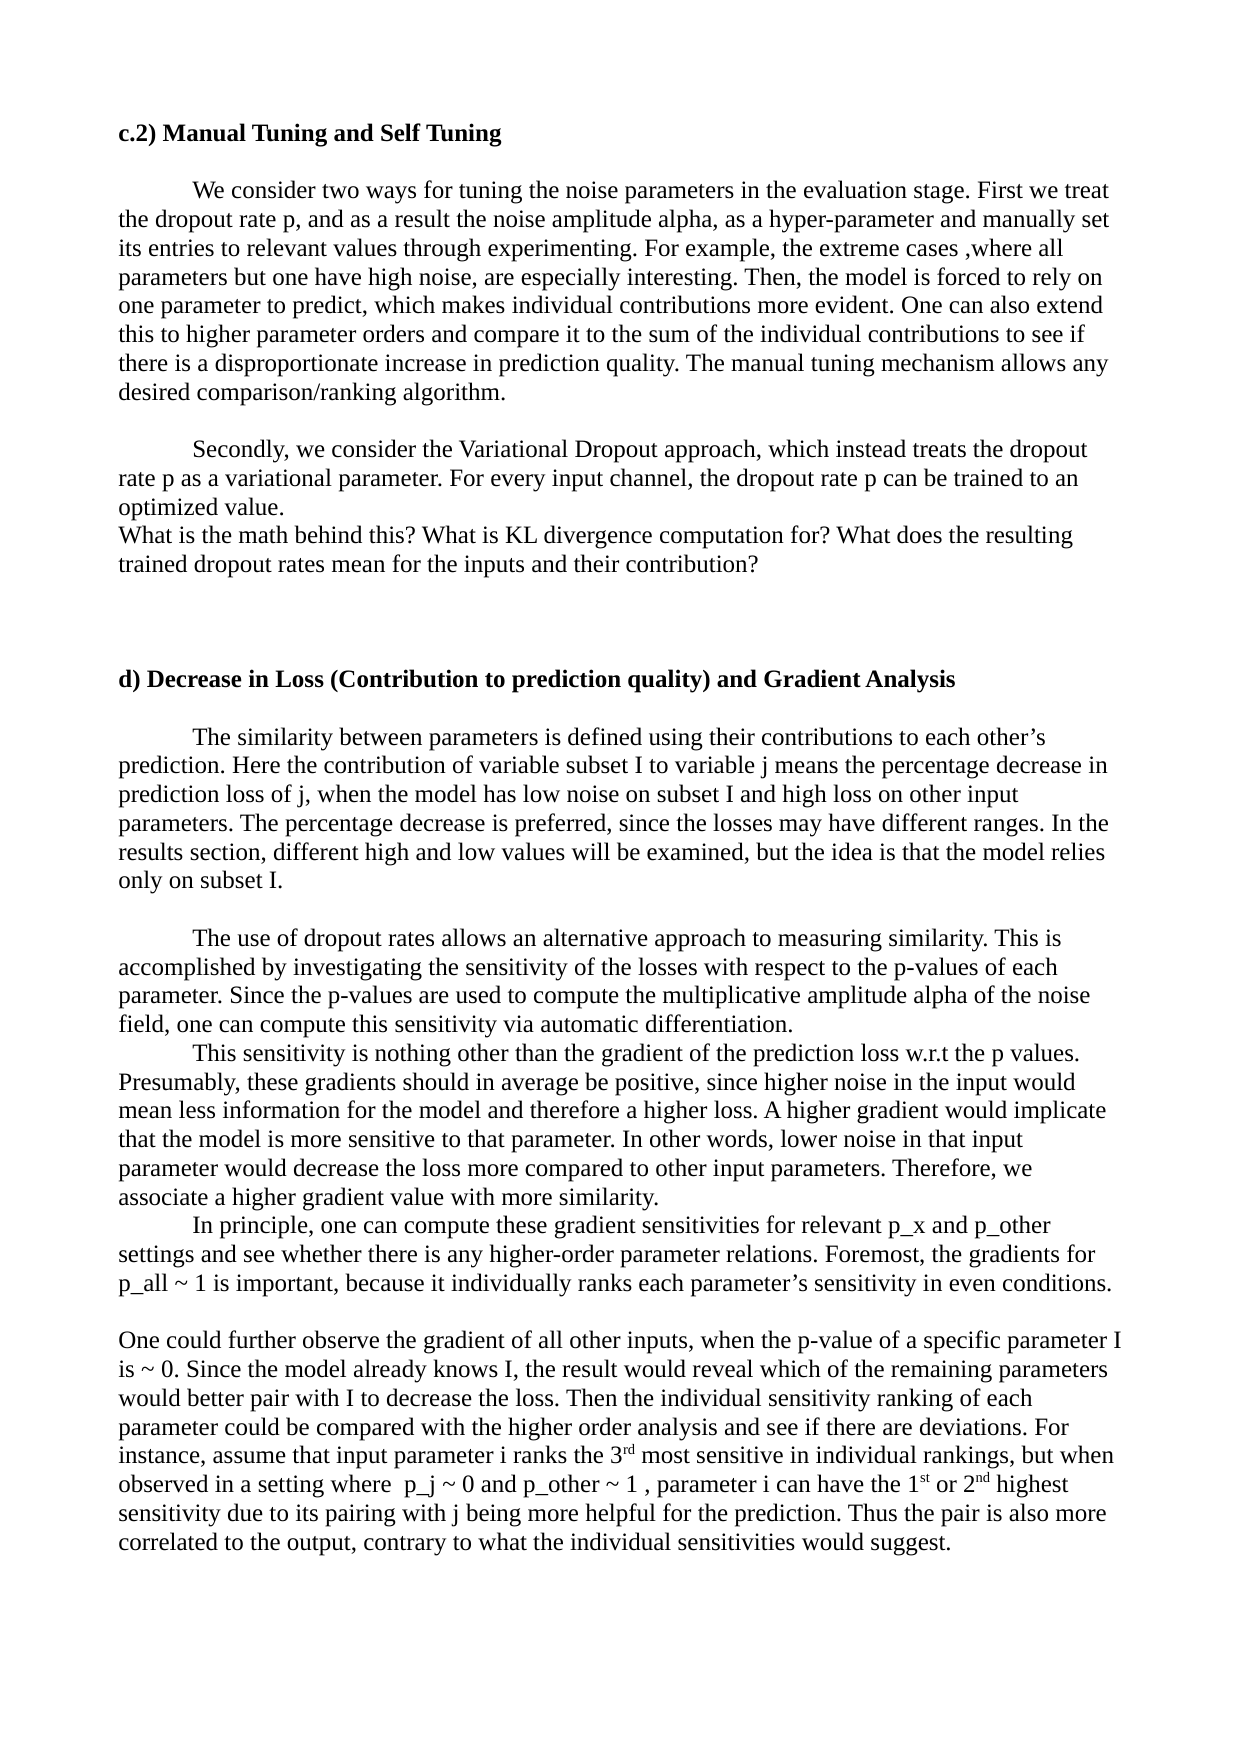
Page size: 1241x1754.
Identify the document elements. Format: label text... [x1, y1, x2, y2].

text In principle, one can compute these gradient sensitivities for relevant p_x and p_other settings and see whether there is any higher-order parameter relations. Foremost, the gradients for p_all ~ 1 is important, because it individually ranks each parameter’s sensitivity in even conditions. [118, 1211, 1122, 1297]
text The similarity between parameters is defined using their contributions to each other’s prediction. Here the contribution of variable subset I to variable j means the percentage decrease in prediction loss of j, when the model has low noise on subset I and high loss on other input parameters. The percentage decrease is preferred, since the losses may have different ranges. In the results section, different high and low values will be examined, but the idea is that the model relies only on subset I. [118, 722, 1122, 894]
text d) Decrease in Loss (Contribution to prediction quality) and Gradient Analysis [118, 664, 1122, 693]
text One could further observe the gradient of all other inputs, when the p-value of a specific parameter I is ~ 0. Since the model already knows I, the result would reveal which of the remaining parameters would better pair with I to decrease the loss. Then the individual sensitivity ranking of each parameter could be compared with the higher order analysis and see if there are deviations. For instance, assume that input parameter i ranks the 3rd most sensitive in individual rankings, but when observed in a setting where p_j ~ 0 and p_other ~ 1 , parameter i can have the 1st or 2nd highest sensitivity due to its pairing with j being more helpful for the prediction. Thus the pair is also more correlated to the output, contrary to what the individual sensitivities would suggest. [118, 1326, 1122, 1556]
text Secondly, we consider the Variational Dropout approach, which instead treats the dropout rate p as a variational parameter. For every input channel, the dropout rate p can be trained to an optimized value. [118, 434, 1122, 521]
text c.2) Manual Tuning and Self Tuning [118, 118, 1122, 147]
text This sensitivity is nothing other than the gradient of the prediction loss w.r.t the p values. Presumably, these gradients should in average be positive, since higher noise in the input would mean less information for the model and therefore a higher loss. A higher gradient would implicate that the model is more sensitive to that parameter. In other words, lower noise in that input parameter would decrease the loss more compared to other input parameters. Therefore, we associate a higher gradient value with more similarity. [118, 1038, 1122, 1211]
text We consider two ways for tuning the noise parameters in the evaluation stage. First we treat the dropout rate p, and as a result the noise amplitude alpha, as a hyper-parameter and manually set its entries to relevant values through experimenting. For example, the extreme cases ,where all parameters but one have high noise, are especially interesting. Then, the model is forced to rely on one parameter to predict, which makes individual contributions more evident. One can also extend this to higher parameter orders and compare it to the sum of the individual contributions to see if there is a disproportionate increase in prediction quality. The manual tuning mechanism allows any desired comparison/ranking algorithm. [118, 176, 1122, 406]
text The use of dropout rates allows an alternative approach to measuring similarity. This is accomplished by investigating the sensitivity of the losses with respect to the p-values of each parameter. Since the p-values are used to compute the multiplicative amplitude alpha of the noise field, one can compute this sensitivity via automatic differentiation. [118, 923, 1122, 1038]
text What is the math behind this? What is KL divergence computation for? What does the resulting trained dropout rates mean for the inputs and their contribution? [118, 521, 1122, 578]
